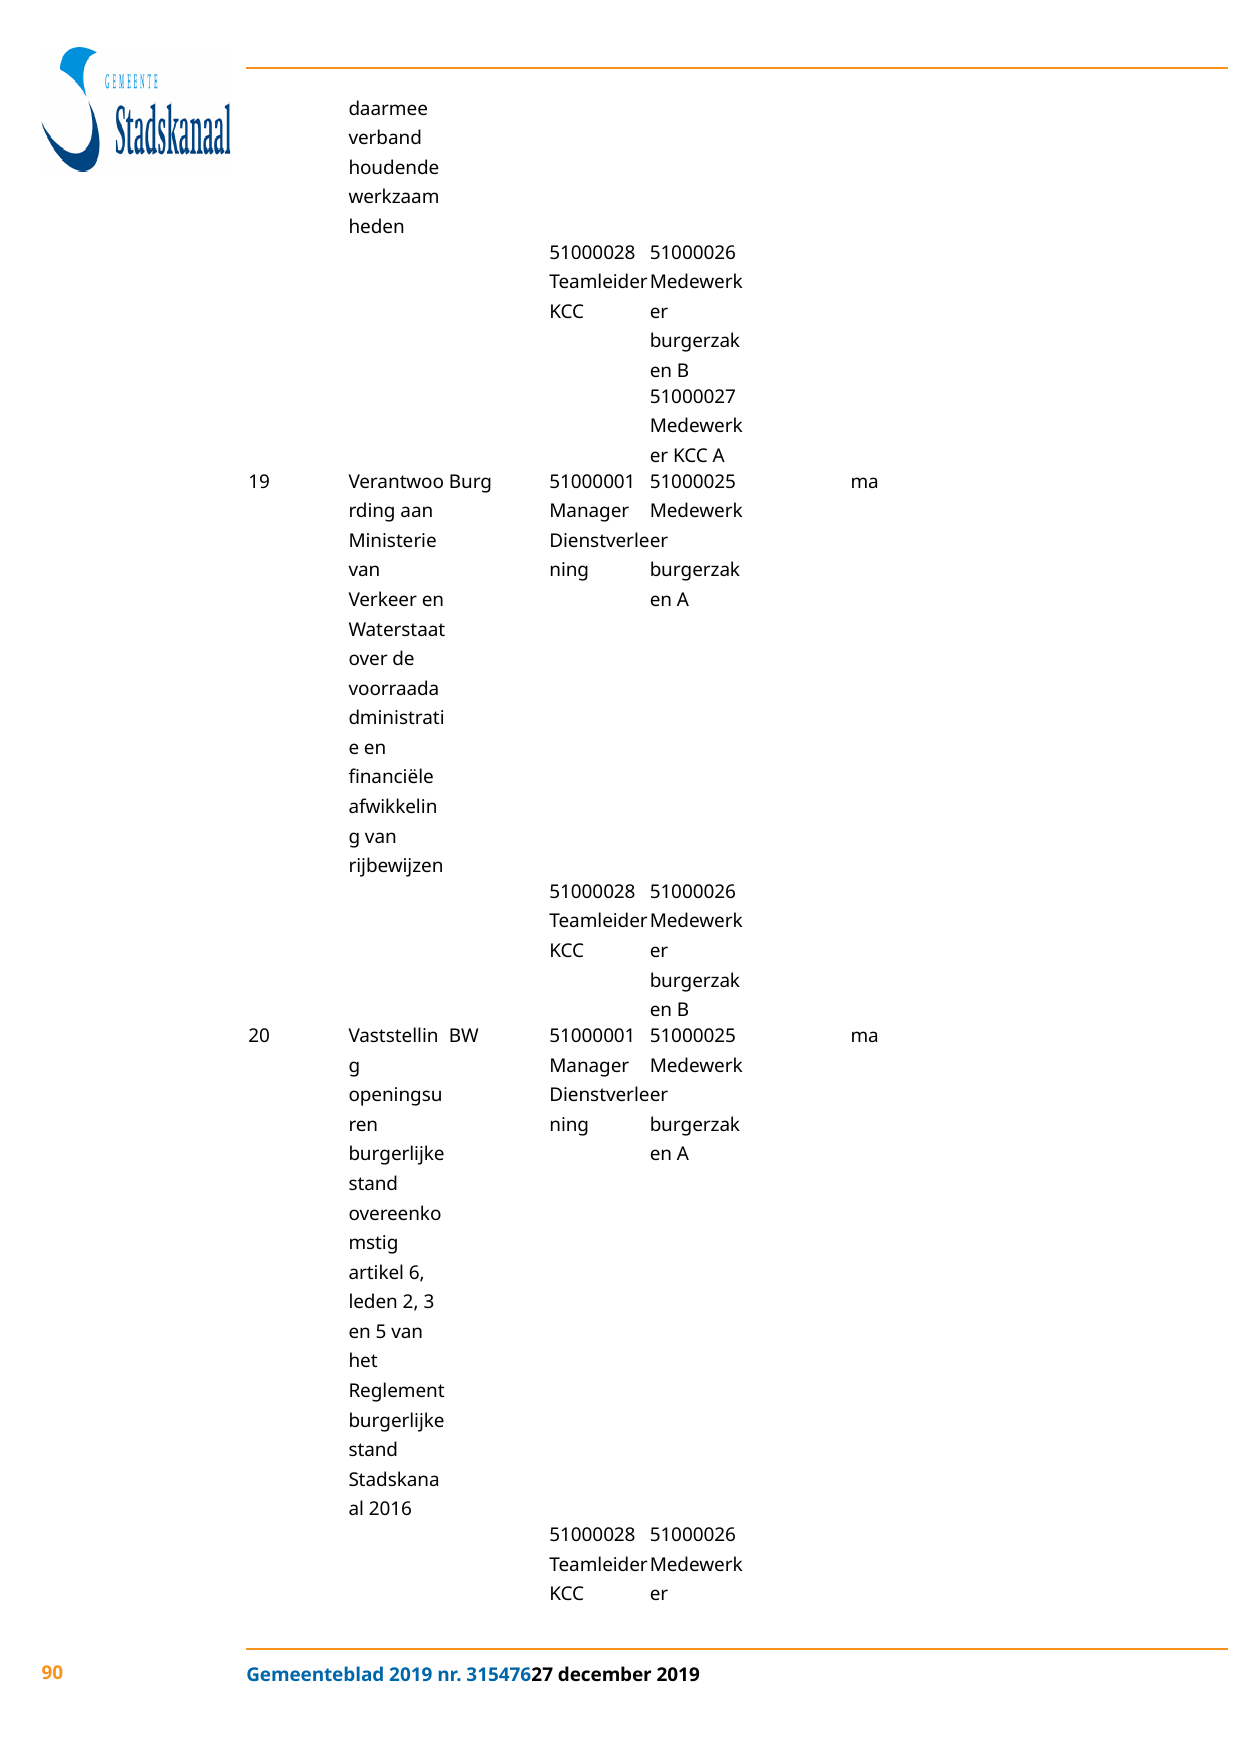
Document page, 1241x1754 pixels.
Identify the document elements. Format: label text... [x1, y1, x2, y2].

table_cell [248, 95, 348, 239]
table_cell [449, 95, 549, 239]
table_cell 51000026 Medewerker [650, 1521, 750, 1606]
table_cell [248, 1521, 348, 1606]
table_cell [248, 239, 348, 383]
table_cell [549, 95, 649, 239]
table_cell Vaststelling openingsuren burgerlijke stand overeenkomstig artikel 6, leden 2, 3 en 5 van het Reglement burgerlijke stand Stadskanaal 2016 [348, 1022, 449, 1521]
table_cell [750, 468, 850, 878]
table_cell 51000026 Medewerker burgerzaken B [650, 878, 750, 1022]
table_cell 51000026 Medewerker burgerzaken B [650, 239, 750, 383]
table_cell [850, 239, 951, 383]
table_cell [449, 878, 549, 1022]
table_cell [348, 383, 449, 468]
table_cell 20 [248, 1022, 348, 1521]
table_cell [750, 239, 850, 383]
table_cell [1051, 383, 1152, 468]
table_cell Verantwoording aan Ministerie van Verkeer en Waterstaat over de voorraadadministratie en financiële afwikkeling van rijbewijzen [348, 468, 449, 878]
table_cell 51000001 Manager Dienstverlening [549, 1022, 649, 1521]
table_cell [449, 1521, 549, 1606]
table_cell [248, 878, 348, 1022]
table_cell 51000001 Manager Dienstverlening [549, 468, 649, 878]
table_cell [449, 383, 549, 468]
table_cell [1051, 239, 1152, 383]
table_cell [951, 468, 1051, 878]
table_cell [750, 1022, 850, 1521]
table_cell [549, 383, 649, 468]
table_cell [650, 95, 750, 239]
table_cell ma [850, 1022, 951, 1521]
table_cell [348, 1521, 449, 1606]
table_cell [348, 878, 449, 1022]
table_cell [951, 1022, 1051, 1521]
table_cell 51000028 Teamleider KCC [549, 878, 649, 1022]
table_cell Burg [449, 468, 549, 878]
table_cell [750, 383, 850, 468]
table_cell [1051, 468, 1152, 878]
table_cell [750, 878, 850, 1022]
table_cell [1051, 878, 1152, 1022]
table_cell 19 [248, 468, 348, 878]
table_cell [348, 239, 449, 383]
table_cell [1051, 1022, 1152, 1521]
table_cell [850, 95, 951, 239]
picture [41, 47, 231, 172]
table_cell BW [449, 1022, 549, 1521]
table_cell [750, 1521, 850, 1606]
table_cell [951, 383, 1051, 468]
table_cell [750, 95, 850, 239]
table_cell 51000028 Teamleider KCC [549, 239, 649, 383]
table_cell ma [850, 468, 951, 878]
table_cell [248, 383, 348, 468]
table_cell [1051, 95, 1152, 239]
table_cell [1051, 1521, 1152, 1606]
table_cell [850, 1521, 951, 1606]
table_cell [951, 239, 1051, 383]
table_cell [951, 1521, 1051, 1606]
table_cell [951, 878, 1051, 1022]
table_cell 51000025 Medewerker burgerzaken A [650, 468, 750, 878]
table_cell [951, 95, 1051, 239]
table_cell [449, 239, 549, 383]
table_cell daarmee verband houdende werkzaamheden [348, 95, 449, 239]
table_cell 51000025 Medewerker burgerzaken A [650, 1022, 750, 1521]
table_cell [850, 878, 951, 1022]
table_cell [850, 383, 951, 468]
table_cell 51000027 Medewerker KCC A [650, 383, 750, 468]
table_cell 51000028 Teamleider KCC [549, 1521, 649, 1606]
